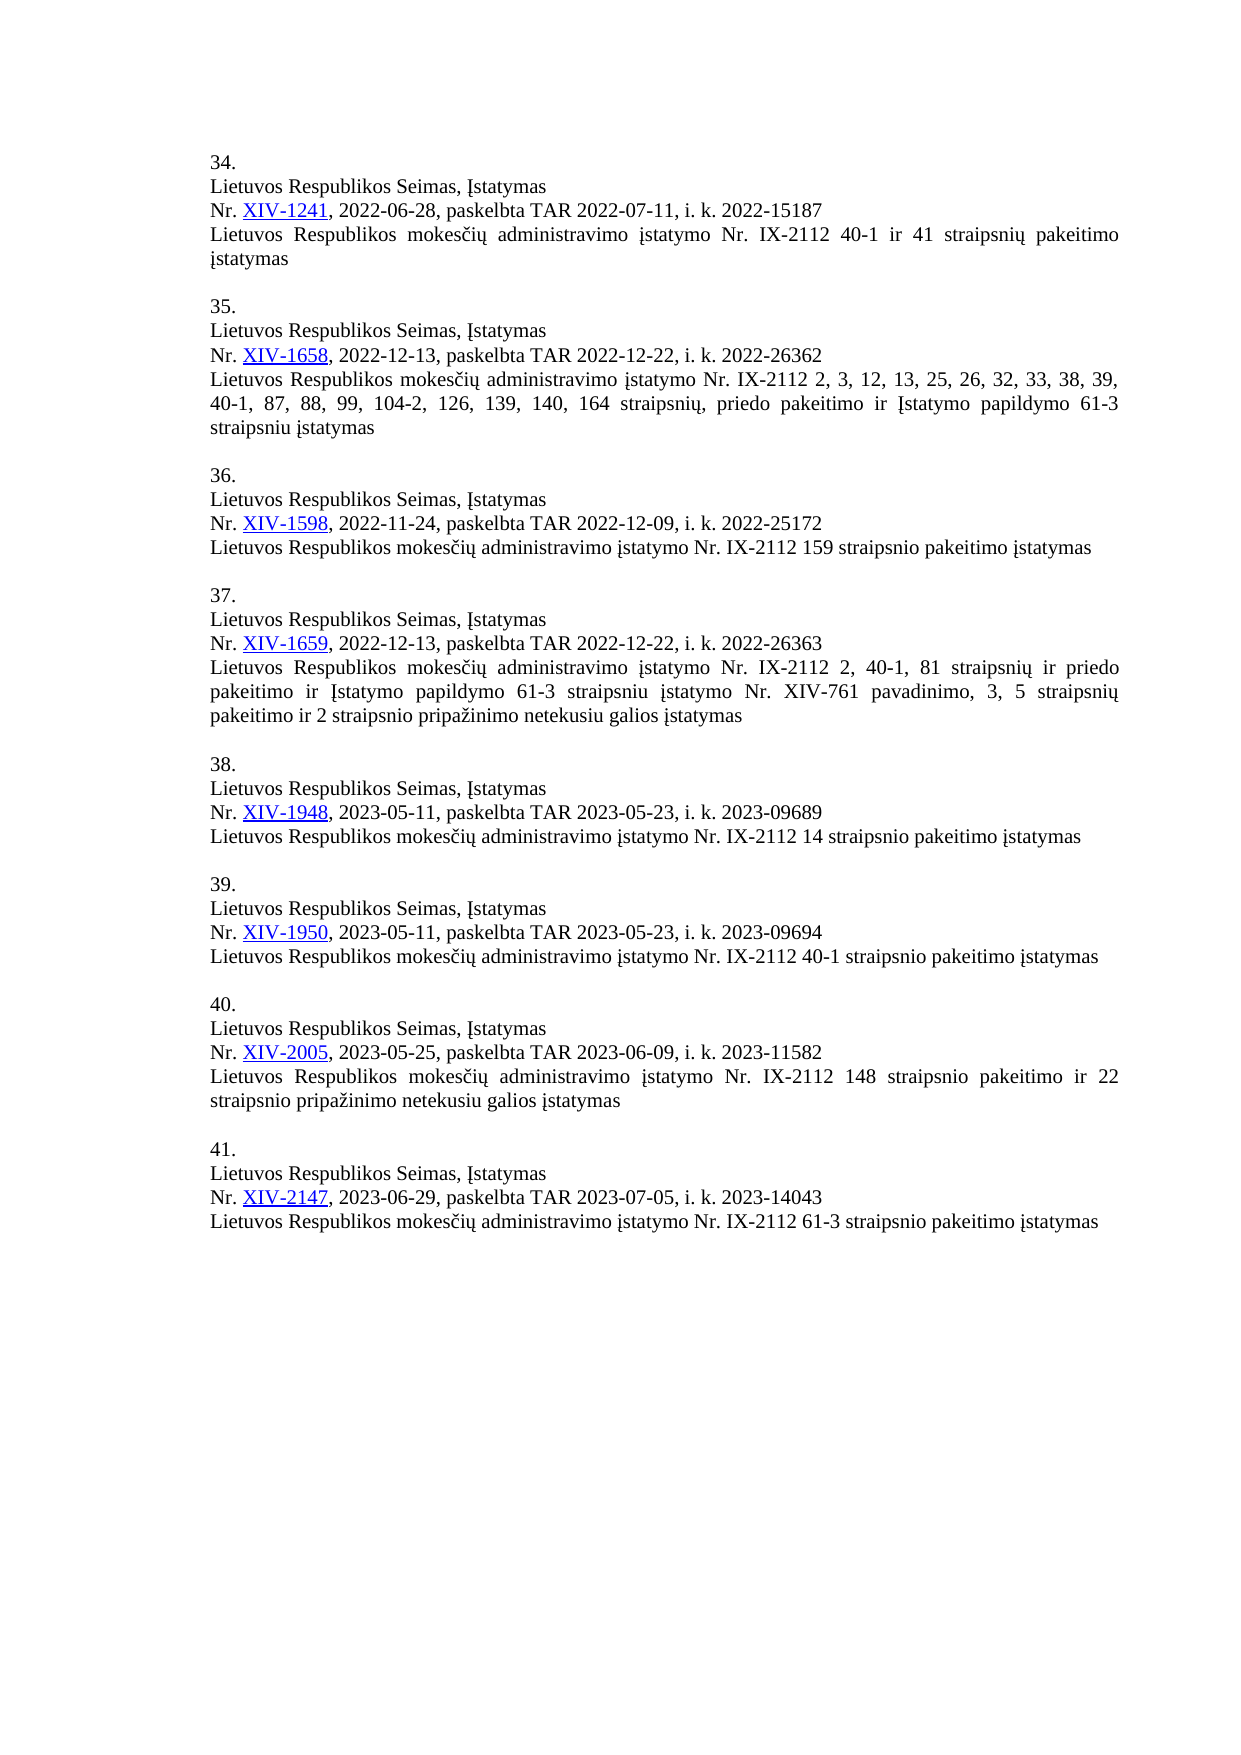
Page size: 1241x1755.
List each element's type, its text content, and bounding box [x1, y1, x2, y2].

text Nr. XIV-2005, 2023-05-25, paskelbta TAR 2023-06-09, i. k. 2023-11582 [210, 1040, 1120, 1064]
text Lietuvos Respublikos mokesčių administravimo įstatymo Nr. IX-2112 148 straipsnio pakeitimo ir 22 straipsnio pripažinimo netekusiu galios įstatymas [210, 1064, 1120, 1112]
text 39. [210, 872, 1120, 896]
text Nr. XIV-1598, 2022-11-24, paskelbta TAR 2022-12-09, i. k. 2022-25172 [210, 511, 1120, 535]
text Lietuvos Respublikos Seimas, Įstatymas [210, 1161, 1120, 1185]
text Nr. XIV-1658, 2022-12-13, paskelbta TAR 2022-12-22, i. k. 2022-26362 [210, 342, 1120, 367]
text 34. [210, 150, 1120, 174]
text Nr. XIV-1950, 2023-05-11, paskelbta TAR 2023-05-23, i. k. 2023-09694 [210, 920, 1120, 944]
text Nr. XIV-2147, 2023-06-29, paskelbta TAR 2023-07-05, i. k. 2023-14043 [210, 1185, 1120, 1209]
text Lietuvos Respublikos Seimas, Įstatymas [210, 487, 1120, 511]
text Lietuvos Respublikos Seimas, Įstatymas [210, 174, 1120, 198]
text 35. [210, 294, 1120, 318]
text Lietuvos Respublikos mokesčių administravimo įstatymo Nr. IX-2112 159 straipsnio pakeitimo įstatymas [210, 535, 1120, 559]
text 40. [210, 992, 1120, 1016]
text Lietuvos Respublikos mokesčių administravimo įstatymo Nr. IX-2112 2, 3, 12, 13, 25, 26, 32, 33, 38, 39, 40-1, 87, 88, 99, 104-2, 126, 139, 140, 164 straipsnių, priedo pakeitimo ir Įstatymo papildymo 61-3 straipsniu įstatymas [210, 367, 1120, 439]
text Nr. XIV-1948, 2023-05-11, paskelbta TAR 2023-05-23, i. k. 2023-09689 [210, 800, 1120, 824]
text Lietuvos Respublikos Seimas, Įstatymas [210, 776, 1120, 800]
text Lietuvos Respublikos Seimas, Įstatymas [210, 1016, 1120, 1040]
text Lietuvos Respublikos Seimas, Įstatymas [210, 607, 1120, 631]
text Nr. XIV-1241, 2022-06-28, paskelbta TAR 2022-07-11, i. k. 2022-15187 [210, 198, 1120, 222]
text 41. [210, 1137, 1120, 1161]
text Lietuvos Respublikos mokesčių administravimo įstatymo Nr. IX-2112 2, 40-1, 81 straipsnių ir priedo pakeitimo ir Įstatymo papildymo 61-3 straipsniu įstatymo Nr. XIV-761 pavadinimo, 3, 5 straipsnių pakeitimo ir 2 straipsnio pripažinimo netekusiu galios įstatymas [210, 655, 1120, 727]
text Lietuvos Respublikos Seimas, Įstatymas [210, 896, 1120, 920]
text 38. [210, 752, 1120, 776]
text Lietuvos Respublikos Seimas, Įstatymas [210, 318, 1120, 342]
text 36. [210, 463, 1120, 487]
text Lietuvos Respublikos mokesčių administravimo įstatymo Nr. IX-2112 40-1 ir 41 straipsnių pakeitimo įstatymas [210, 222, 1120, 270]
text Lietuvos Respublikos mokesčių administravimo įstatymo Nr. IX-2112 40-1 straipsnio pakeitimo įstatymas [210, 944, 1120, 968]
text Nr. XIV-1659, 2022-12-13, paskelbta TAR 2022-12-22, i. k. 2022-26363 [210, 631, 1120, 655]
text Lietuvos Respublikos mokesčių administravimo įstatymo Nr. IX-2112 61-3 straipsnio pakeitimo įstatymas [210, 1209, 1120, 1233]
text 37. [210, 583, 1120, 607]
text Lietuvos Respublikos mokesčių administravimo įstatymo Nr. IX-2112 14 straipsnio pakeitimo įstatymas [210, 824, 1120, 848]
